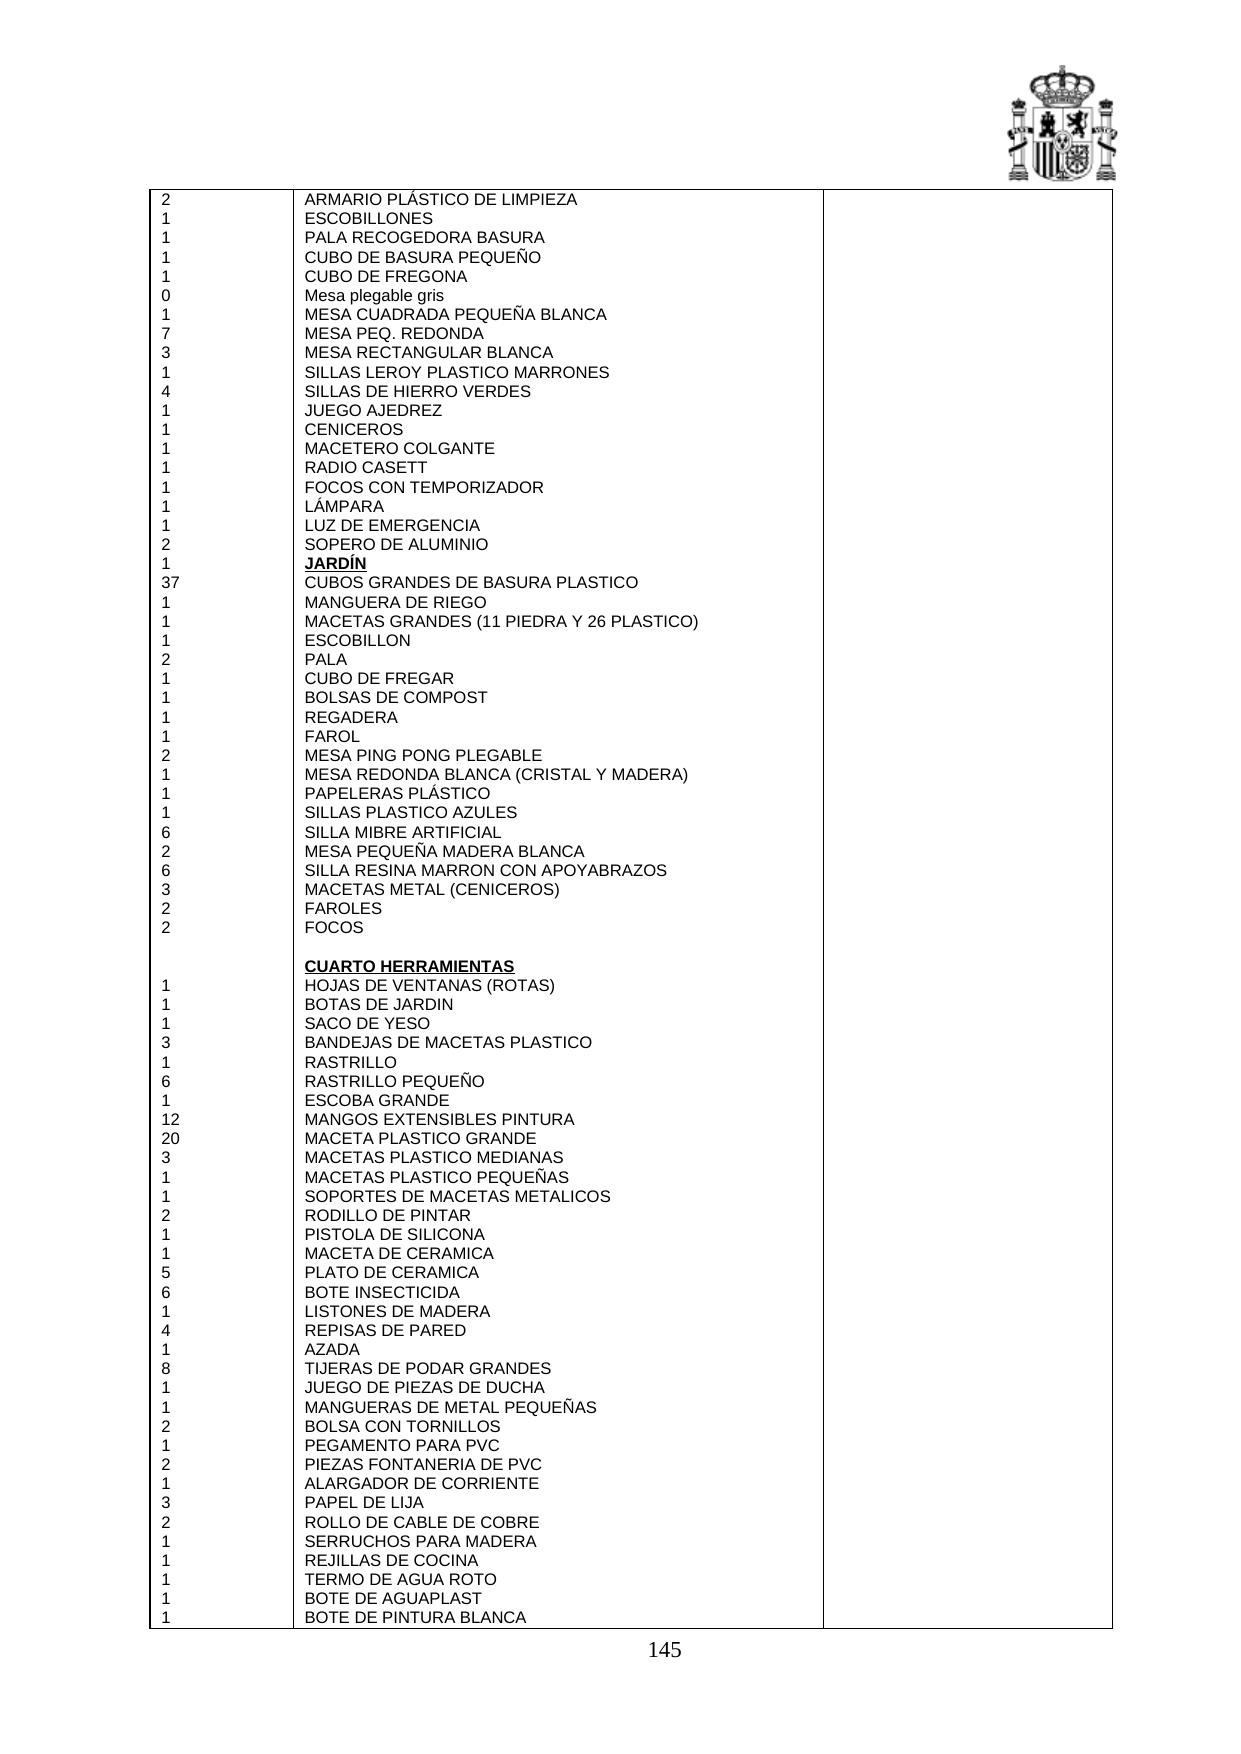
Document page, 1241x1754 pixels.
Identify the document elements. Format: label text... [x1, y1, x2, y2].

table_cell [824, 190, 1112, 1627]
table_cell ARMARIO PLÁSTICO DE LIMPIEZA ESCOBILLONES PALA RECOGEDORA BASURA CUBO DE BASURA PEQUEÑO CUBO DE FREGONA Mesa plegable gris MESA CUADRADA PEQUEÑA BLANCA MESA PEQ. REDONDA MESA RECTANGULAR BLANCA SILLAS LEROY PLASTICO MARRONES SILLAS DE HIERRO VERDES JUEGO AJEDREZ CENICEROS MACETERO COLGANTE RADIO CASETT FOCOS CON TEMPORIZADOR LÁMPARA LUZ DE EMERGENCIA SOPERO DE ALUMINIO JARDÍN CUBOS GRANDES DE BASURA PLASTICO MANGUERA DE RIEGO MACETAS GRANDES (11 PIEDRA Y 26 PLASTICO) ESCOBILLON PALA CUBO DE FREGAR BOLSAS DE COMPOST REGADERA FAROL MESA PING PONG PLEGABLE MESA REDONDA BLANCA (CRISTAL Y MADERA) PAPELERAS PLÁSTICO SILLAS PLASTICO AZULES SILLA MIBRE ARTIFICIAL MESA PEQUEÑA MADERA BLANCA SILLA RESINA MARRON CON APOYABRAZOS MACETAS METAL (CENICEROS) FAROLES FOCOS CUARTO HERRAMIENTAS HOJAS DE VENTANAS (ROTAS) BOTAS DE JARDIN SACO DE YESO BANDEJAS DE MACETAS PLASTICO RASTRILLO RASTRILLO PEQUEÑO ESCOBA GRANDE MANGOS EXTENSIBLES PINTURA MACETA PLASTICO GRANDE MACETAS PLASTICO MEDIANAS MACETAS PLASTICO PEQUEÑAS SOPORTES DE MACETAS METALICOS RODILLO DE PINTAR PISTOLA DE SILICONA MACETA DE CERAMICA PLATO DE CERAMICA BOTE INSECTICIDA LISTONES DE MADERA REPISAS DE PARED AZADA TIJERAS DE PODAR GRANDES JUEGO DE PIEZAS DE DUCHA MANGUERAS DE METAL PEQUEÑAS BOLSA CON TORNILLOS PEGAMENTO PARA PVC PIEZAS FONTANERIA DE PVC ALARGADOR DE CORRIENTE PAPEL DE LIJA ROLLO DE CABLE DE COBRE SERRUCHOS PARA MADERA REJILLAS DE COCINA TERMO DE AGUA ROTO BOTE DE AGUAPLAST BOTE DE PINTURA BLANCA [294, 190, 823, 1627]
table_cell 2 1 1 1 1 0 1 7 3 1 4 1 1 1 1 1 1 1 2 1 37 1 1 1 2 1 1 1 1 2 1 1 1 6 2 6 3 2 2 1 1 1 3 1 6 1 12 20 3 1 1 2 1 1 5 6 1 4 1 8 1 1 2 1 2 1 3 2 1 1 1 1 1 [151, 190, 293, 1627]
